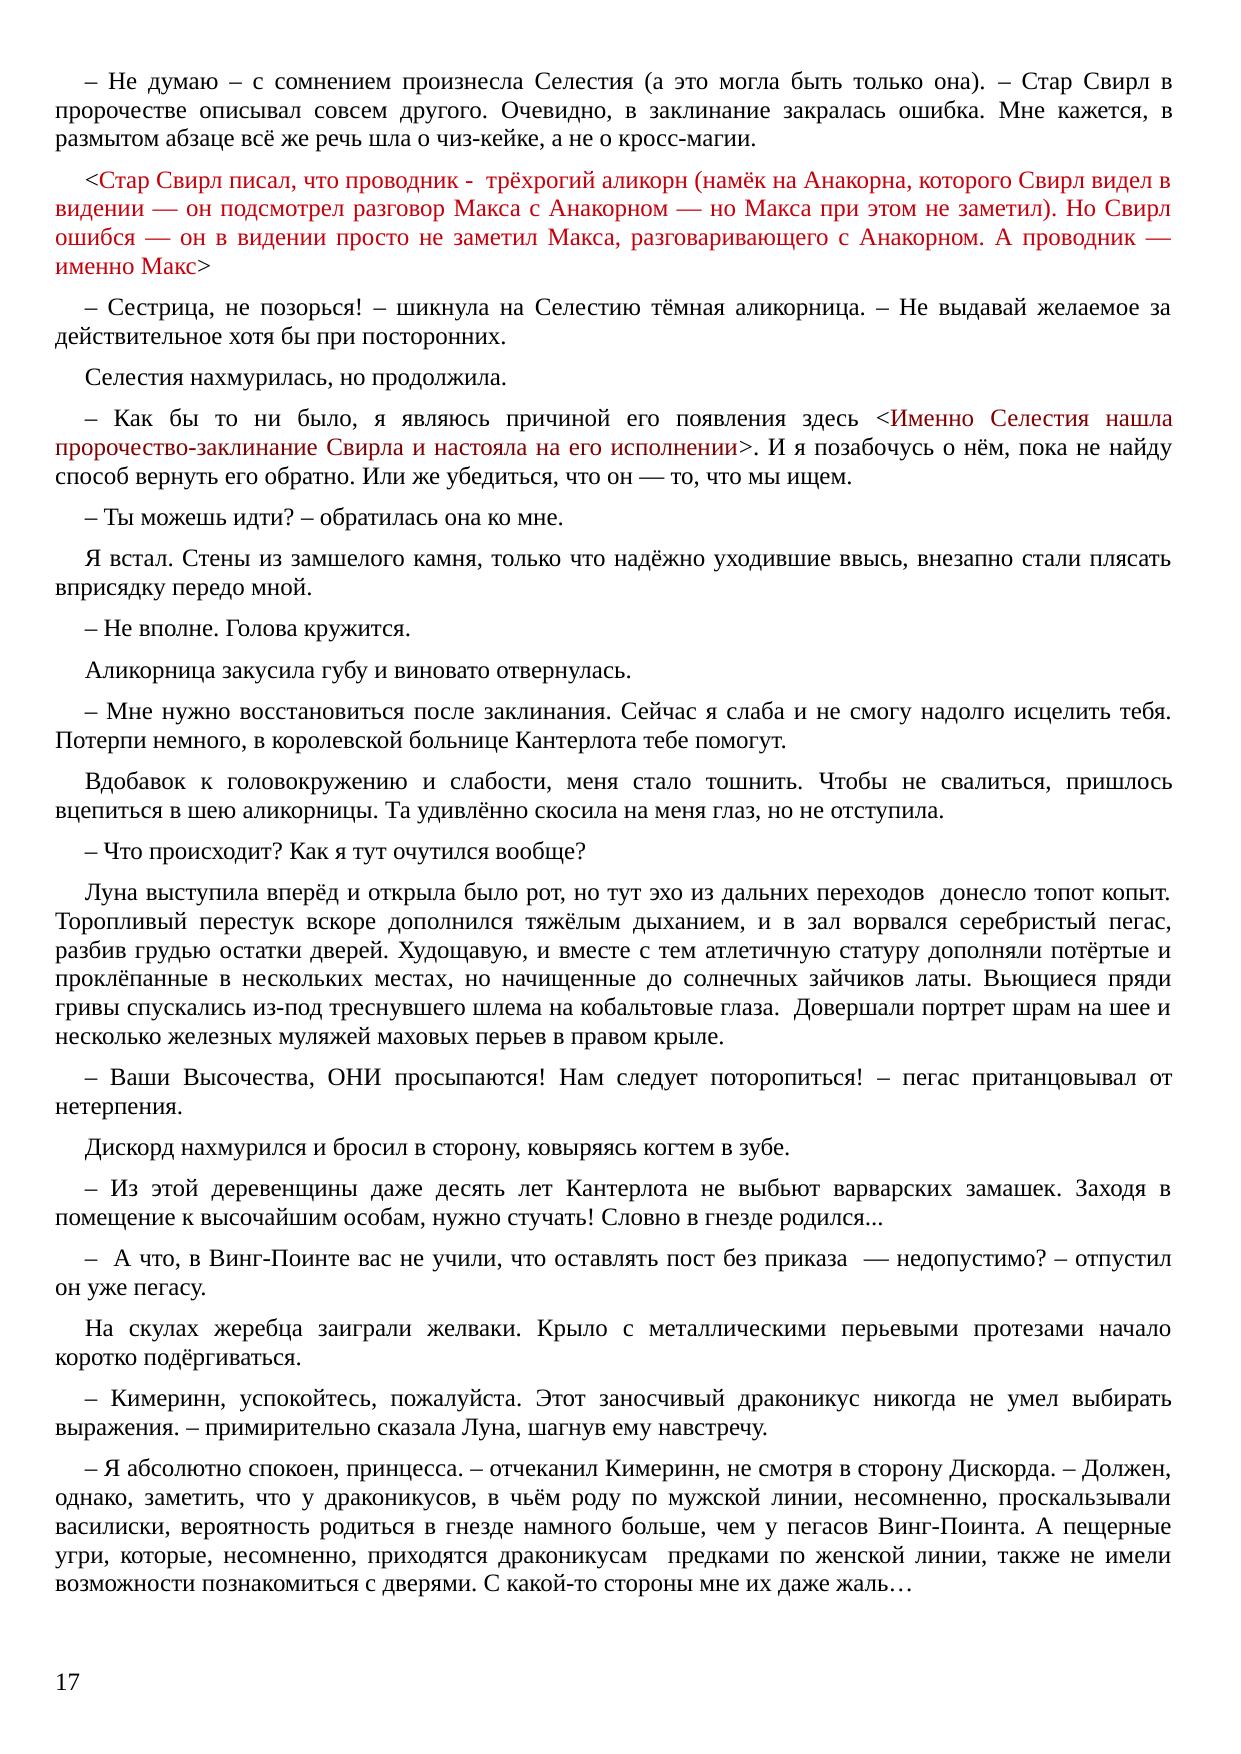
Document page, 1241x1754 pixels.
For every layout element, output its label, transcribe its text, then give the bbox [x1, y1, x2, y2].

text Дискорд нахмурился и бросил в сторону, ковыряясь когтем в зубе. [55, 1132, 1173, 1161]
text <Стар Свирл писал, что проводник - трёхрогий аликорн (намёк на Анакорна, которого Свирл видел в видении — он подсмотрел разговор Макса с Анакорном — но Макса при этом не заметил). Но Свирл ошибся — он в видении просто не заметил Макса, разговаривающего с Анакорном. А проводник — именно Макс> [55, 165, 1173, 280]
text – Ваши Высочества, ОНИ просыпаются! Нам следует поторопиться! – пегас пританцовывал от нетерпения. [55, 1062, 1173, 1120]
text – Я абсолютно спокоен, принцесса. – отчеканил Кимеринн, не смотря в сторону Дискорда. – Должен, однако, заметить, что у драконикусов, в чьём роду по мужской линии, несомненно, проскальзывали василиски, вероятность родиться в гнезде намного больше, чем у пегасов Винг-Поинта. А пещерные угри, которые, несомненно, приходятся драконикусам предками по женской линии, также не имели возможности познакомиться с дверями. С какой-то стороны мне их даже жаль… [55, 1453, 1173, 1597]
text – Сестрица, не позорься! – шикнула на Селестию тёмная аликорница. – Не выдавай желаемое за действительное хотя бы при посторонних. [55, 292, 1173, 350]
text – А что, в Винг-Поинте вас не учили, что оставлять пост без приказа — недопустимо? – отпустил он уже пегасу. [55, 1243, 1173, 1301]
text – Мне нужно восстановиться после заклинания. Сейчас я слаба и не смогу надолго исцелить тебя. Потерпи немного, в королевской больнице Кантерлота тебе помогут. [55, 696, 1173, 753]
text Вдобавок к головокружению и слабости, меня стало тошнить. Чтобы не свалиться, пришлось вцепиться в шею аликорницы. Та удивлённо скосила на меня глаз, но не отступила. [55, 766, 1173, 823]
text – Из этой деревенщины даже десять лет Кантерлота не выбьют варварских замашек. Заходя в помещение к высочайшим особам, нужно стучать! Словно в гнезде родился... [55, 1173, 1173, 1231]
text – Не думаю – с сомнением произнесла Селестия (а это могла быть только она). – Стар Свирл в пророчестве описывал совсем другого. Очевидно, в заклинание закралась ошибка. Мне кажется, в размытом абзаце всё же речь шла о чиз-кейке, а не о кросс-магии. [55, 66, 1173, 152]
text Луна выступила вперёд и открыла было рот, но тут эхо из дальних переходов донесло топот копыт. Торопливый перестук вскоре дополнился тяжёлым дыханием, и в зал ворвался серебристый пегас, разбив грудью остатки дверей. Худощавую, и вместе с тем атлетичную статуру дополняли потёртые и проклёпанные в нескольких местах, но начищенные до солнечных зайчиков латы. Вьющиеся пряди гривы спускались из-под треснувшего шлема на кобальтовые глаза. Довершали портрет шрам на шее и несколько железных муляжей маховых перьев в правом крыле. [55, 877, 1173, 1050]
text На скулах жеребца заиграли желваки. Крыло с металлическими перьевыми протезами начало коротко подёргиваться. [55, 1313, 1173, 1371]
text – Что происходит? Как я тут очутился вообще? [55, 836, 1173, 865]
text Селестия нахмурилась, но продолжила. [55, 362, 1173, 391]
text – Ты можешь идти? – обратилась она ко мне. [55, 502, 1173, 531]
text Аликорница закусила губу и виновато отвернулась. [55, 655, 1173, 683]
text – Кимеринн, успокойтесь, пожалуйста. Этот заносчивый драконикус никогда не умел выбирать выражения. – примирительно сказала Луна, шагнув ему навстречу. [55, 1383, 1173, 1441]
text – Не вполне. Голова кружится. [55, 613, 1173, 642]
text – Как бы то ни было, я являюсь причиной его появления здесь <Именно Селестия нашла пророчество-заклинание Свирла и настояла на его исполнении>. И я позабочусь о нём, пока не найду способ вернуть его обратно. Или же убедиться, что он — то, что мы ищем. [55, 403, 1173, 490]
text Я встал. Стены из замшелого камня, только что надёжно уходившие ввысь, внезапно стали плясать вприсядку передо мной. [55, 543, 1173, 601]
